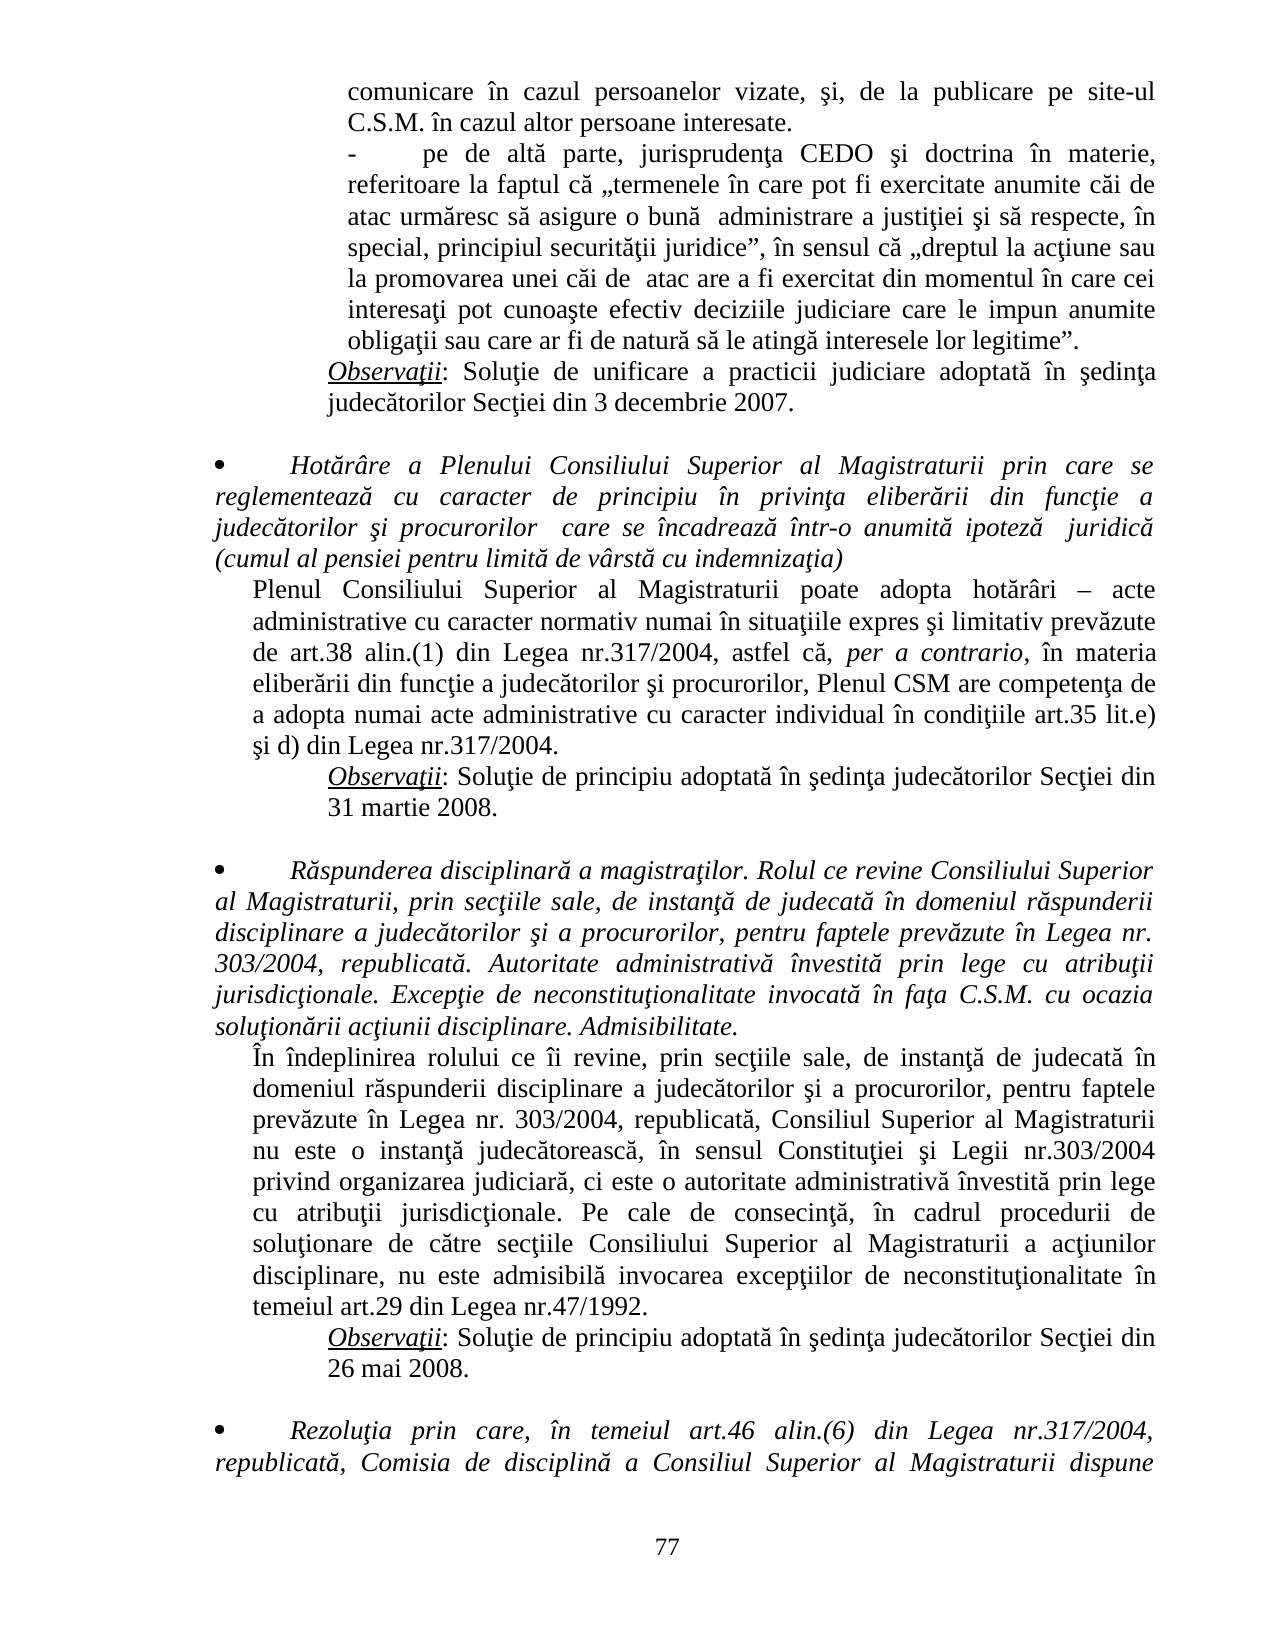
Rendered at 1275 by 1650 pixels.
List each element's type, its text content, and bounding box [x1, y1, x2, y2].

list Hotărâre a Plenului Consiliului Superior al Magistraturii prin care se reglementează cu caracter de principiu în privinţa eliberării din funcţie a judecătorilor şi procurorilor care se încadrează într-o anumită ipoteză juridică (cumul al pensiei pentru limită de vârstă cu indemnizaţia) [215, 449, 1157, 573]
text Observaţii: Soluţie de principiu adoptată în şedinţa judecătorilor Secţiei din 26 mai 2008. [327, 1321, 1157, 1383]
list Răspunderea disciplinară a magistraţilor. Rolul ce revine Consiliului Superior al Magistraturii, prin secţiile sale, de instanţă de judecată în domeniul răspunderii disciplinare a judecătorilor şi a procurorilor, pentru faptele prevăzute în Legea nr. 303/2004, republicată. Autoritate administrativă învestită prin lege cu atribuţii jurisdicţionale. Excepţie de neconstituţionalitate invocată în faţa C.S.M. cu ocazia soluţionării acţiunii disciplinare. Admisibilitate. [215, 854, 1157, 1041]
list pe de altă parte, jurisprudenţa CEDO şi doctrina în materie, referitoare la faptul că „termenele în care pot fi exercitate anumite căi de atac urmăresc să asigure o bună administrare a justiţiei şi să respecte, în special, principiul securităţii juridice”, în sensul că „dreptul la acţiune sau la promovarea unei căi de atac are a fi exercitat din momentul în care cei interesaţi pot cunoaşte efectiv deciziile judiciare care le impun anumite obligaţii sau care ar fi de natură să le atingă interesele lor legitime”. [347, 137, 1157, 355]
text În îndeplinirea rolului ce îi revine, prin secţiile sale, de instanţă de judecată în domeniul răspunderii disciplinare a judecătorilor şi a procurorilor, pentru faptele prevăzute în Legea nr. 303/2004, republicată, Consiliul Superior al Magistraturii nu este o instanţă judecătorească, în sensul Constituţiei şi Legii nr.303/2004 privind organizarea judiciară, ci este o autoritate administrativă învestită prin lege cu atribuţii jurisdicţionale. Pe cale de consecinţă, în cadrul procedurii de soluţionare de către secţiile Consiliului Superior al Magistraturii a acţiunilor disciplinare, nu este admisibilă invocarea excepţiilor de neconstituţionalitate în temeiul art.29 din Legea nr.47/1992. [252, 1041, 1157, 1321]
list comunicare în cazul persoanelor vizate, şi, de la publicare pe site-ul C.S.M. în cazul altor persoane interesate. [347, 75, 1157, 137]
list Rezoluţia prin care, în temeiul art.46 alin.(6) din Legea nr.317/2004, republicată, Comisia de disciplină a Consiliul Superior al Magistraturii dispune [215, 1414, 1157, 1477]
text Observaţii: Soluţie de principiu adoptată în şedinţa judecătorilor Secţiei din 31 martie 2008. [327, 760, 1157, 823]
text Observaţii: Soluţie de unificare a practicii judiciare adoptată în şedinţa judecătorilor Secţiei din 3 decembrie 2007. [327, 355, 1157, 418]
text Plenul Consiliului Superior al Magistraturii poate adopta hotărâri – acte administrative cu caracter normativ numai în situaţiile expres şi limitativ prevăzute de art.38 alin.(1) din Legea nr.317/2004, astfel că, per a contrario, în materia eliberării din funcţie a judecătorilor şi procurorilor, Plenul CSM are competenţa de a adopta numai acte administrative cu caracter individual în condiţiile art.35 lit.e) şi d) din Legea nr.317/2004. [252, 573, 1157, 760]
